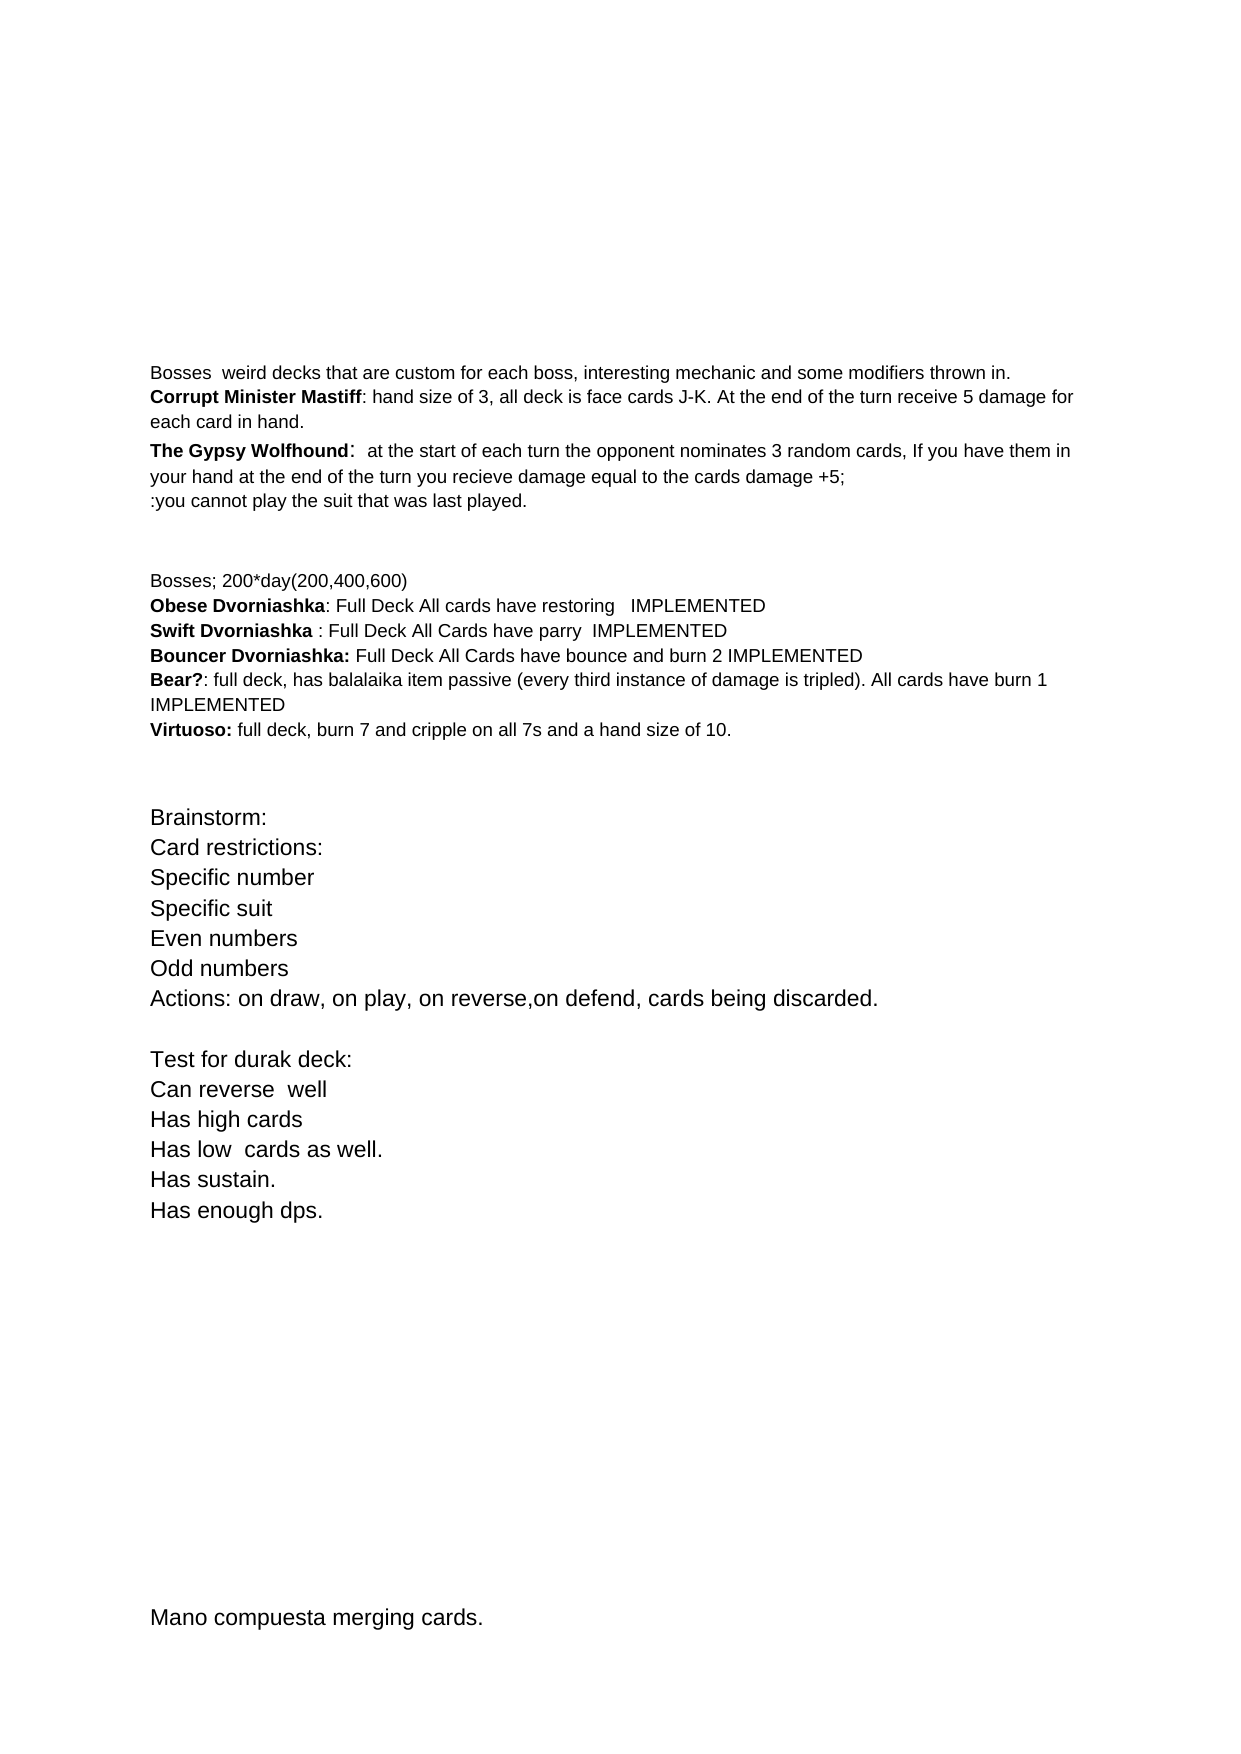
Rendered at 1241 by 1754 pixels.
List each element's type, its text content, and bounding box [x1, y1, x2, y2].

text Has high cards [150, 1106, 1090, 1132]
text :you cannot play the suit that was last played. [150, 490, 1090, 512]
text Even numbers [150, 925, 1090, 951]
text Obese Dvorniashka: Full Deck All cards have restoring IMPLEMENTED [150, 595, 1090, 616]
text The Gypsy Wolfhound: at the start of each turn the opponent nominates 3 random cards, If you have them in your hand at the end of the turn you recieve damage equal to the cards damage +5; [150, 436, 1090, 487]
text Bouncer Dvorniashka: Full Deck All Cards have bounce and burn 2 IMPLEMENTED [150, 644, 1090, 666]
text Virtuoso: full deck, burn 7 and cripple on all 7s and a hand size of 10. [150, 719, 1090, 740]
text Bosses; 200*day(200,400,600) [150, 570, 1090, 592]
text Brainstorm: [150, 804, 1090, 830]
text Specific number [150, 864, 1090, 891]
text Card restrictions: [150, 834, 1090, 861]
text Corrupt Minister Mastiff: hand size of 3, all deck is face cards J-K. At the end of the turn receive 5 damage for each card in hand. [150, 386, 1090, 433]
text Odd numbers Actions: on draw, on play, on reverse,on defend, cards being discarded. [150, 955, 1090, 1012]
text Test for durak deck: [150, 1046, 1090, 1072]
text Can reverse well [150, 1076, 1090, 1102]
text Bosses weird decks that are custom for each boss, interesting mechanic and some modifiers thrown in. [150, 361, 1090, 383]
text Has sustain. [150, 1166, 1090, 1193]
text Has enough dps. [150, 1197, 1090, 1223]
text Specific suit [150, 894, 1090, 921]
text Swift Dvorniashka : Full Deck All Cards have parry IMPLEMENTED [150, 619, 1090, 641]
text Bear?: full deck, has balalaika item passive (every third instance of damage is tripled). All cards have burn 1 IMPLEMENTED [150, 669, 1090, 716]
text Has low cards as well. [150, 1136, 1090, 1163]
